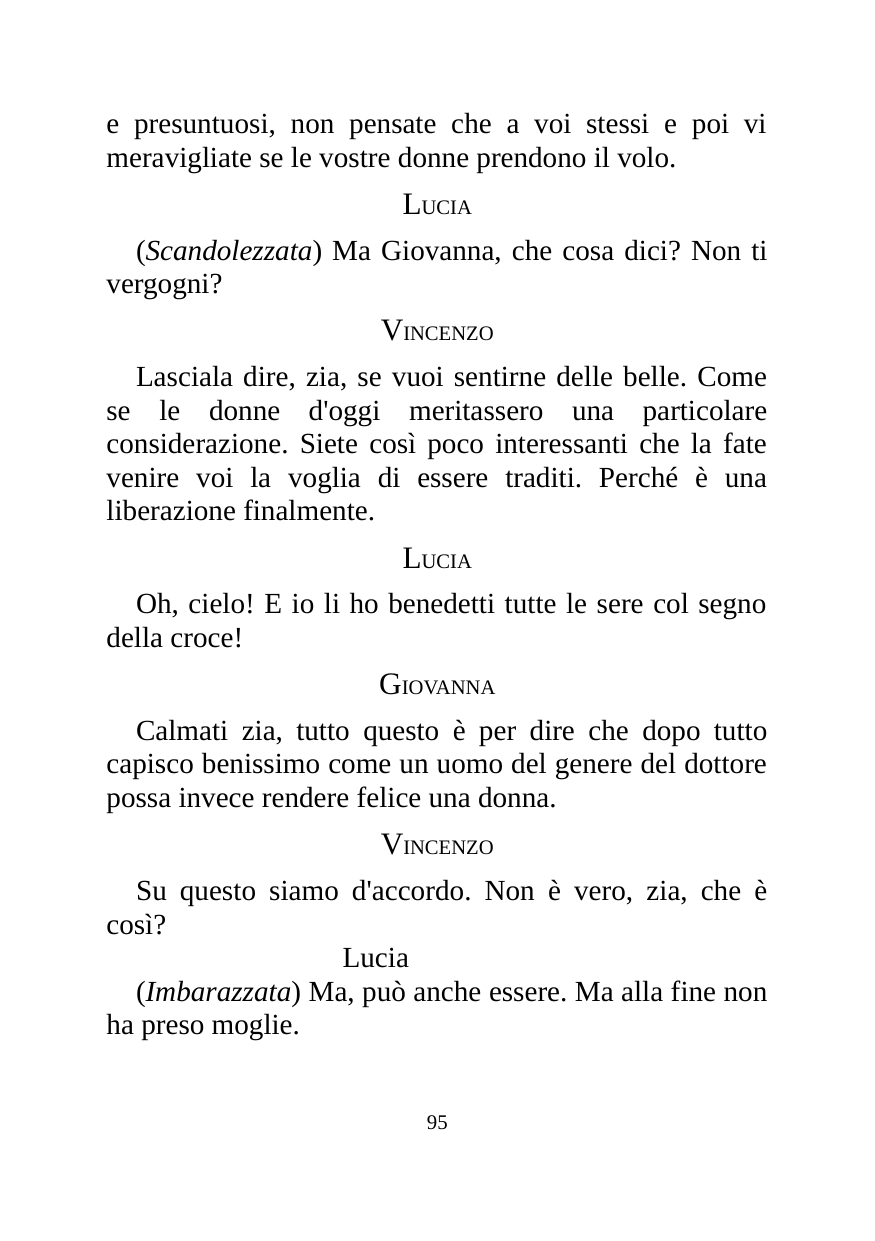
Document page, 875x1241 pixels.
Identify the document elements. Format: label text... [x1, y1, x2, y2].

text Vincenzo [106, 312, 768, 348]
text Lasciala dire, zia, se vuoi sentirne delle belle. Come se le donne d'oggi meritassero una particolare considerazione. Siete così poco interessanti che la fate venire voi la voglia di essere traditi. Perché è una liberazione finalmente. [106, 359, 768, 527]
text Calmati zia, tutto questo è per dire che dopo tutto capisco benissimo come un uomo del genere del dottore possa invece rendere felice una donna. [106, 713, 768, 814]
text (Scandolezzata) Ma Giovanna, che cosa dici? Non ti vergogni? [106, 233, 768, 300]
text Vincenzo [106, 826, 768, 861]
text Giovanna [106, 665, 768, 701]
text e presuntuosi, non pensate che a voi stessi e poi vi meravigliate se le vostre donne prendono il volo. [106, 106, 768, 173]
text Lucia [106, 185, 768, 221]
text (Imbarazzata) Ma, può anche essere. Ma alla fine non ha preso moglie. [106, 974, 768, 1041]
text Oh, cielo! E io li ho benedetti tutte le sere col segno della croce! [106, 587, 768, 654]
text Lucia [342, 940, 768, 974]
text Su questo siamo d'accordo. Non è vero, zia, che è così? [106, 873, 768, 940]
text Lucia [106, 539, 768, 575]
